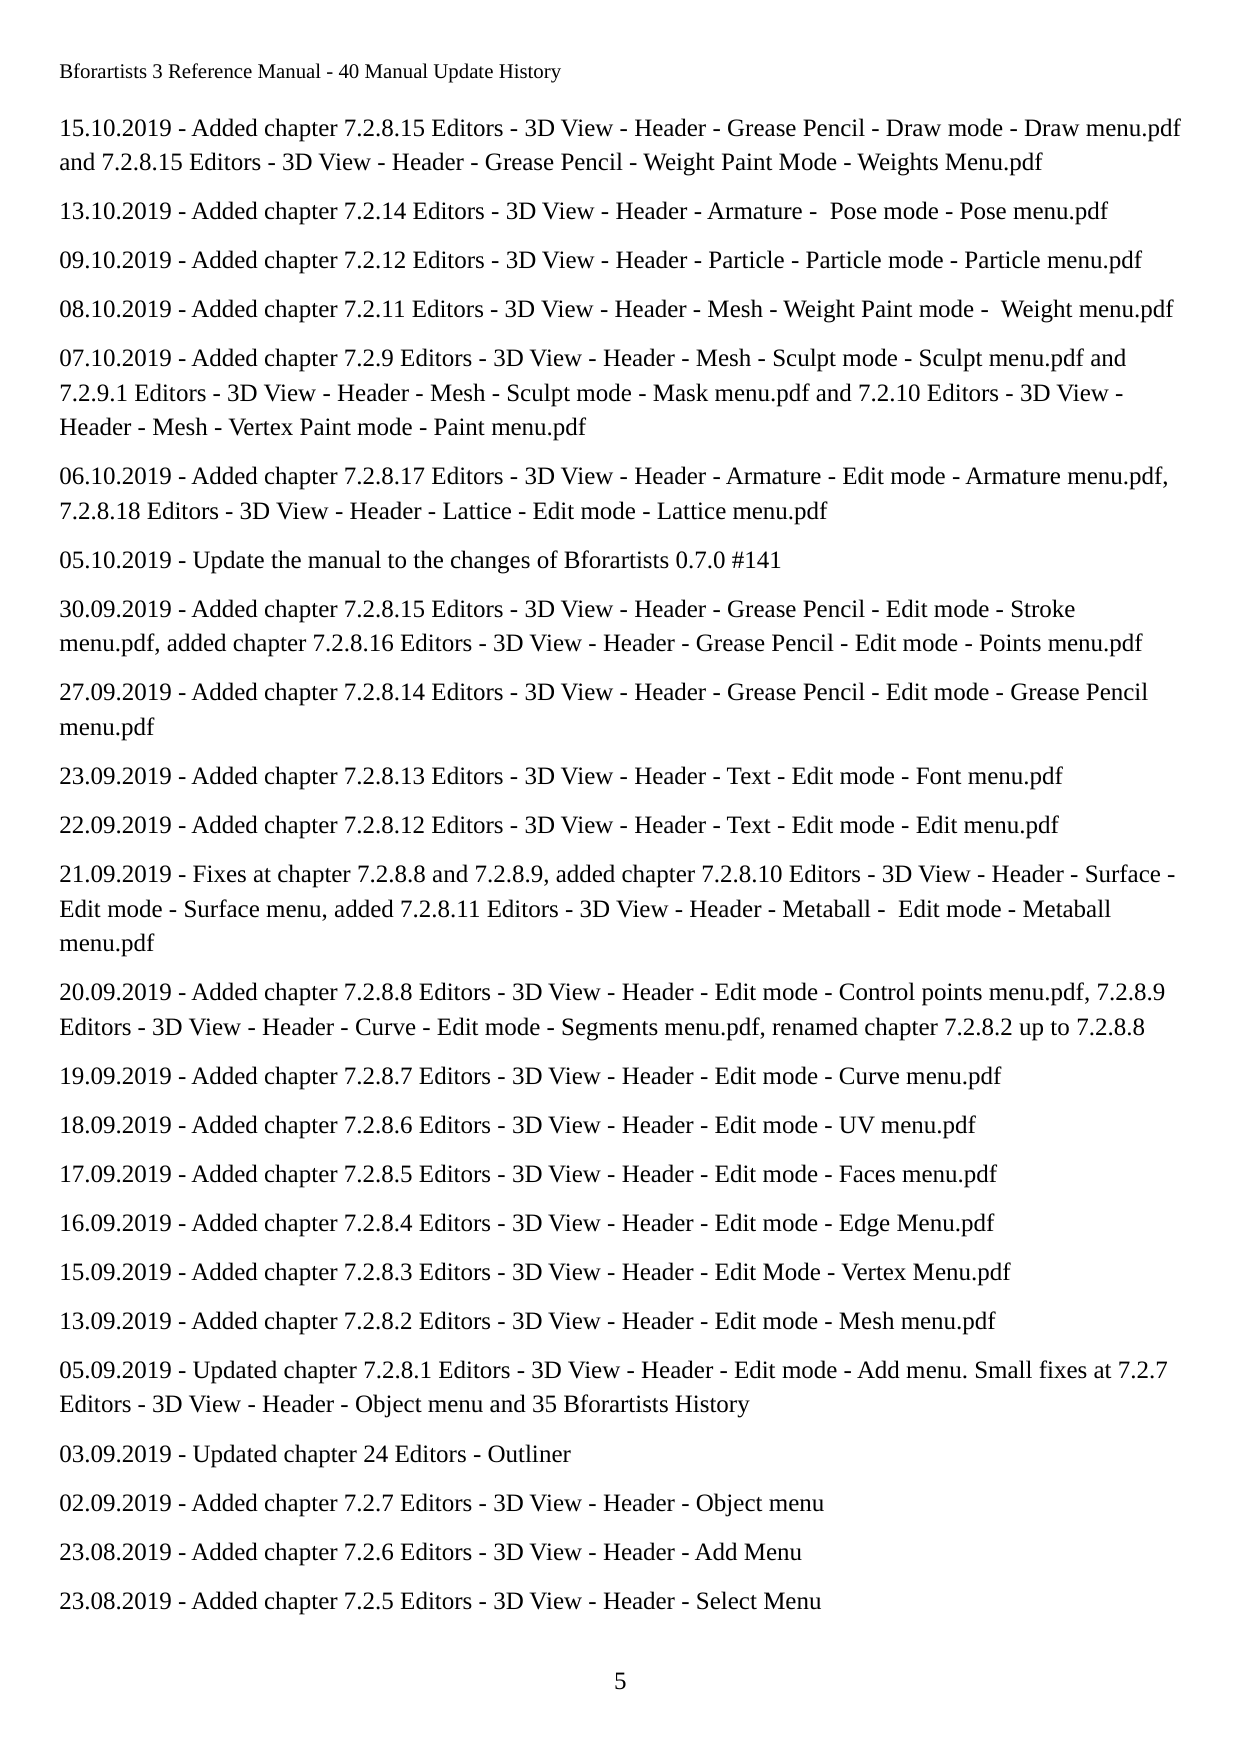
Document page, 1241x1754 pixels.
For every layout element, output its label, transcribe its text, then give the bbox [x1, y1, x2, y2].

text 27.09.2019 - Added chapter 7.2.8.14 Editors - 3D View - Header - Grease Pencil - Edit mode - Grease Pencil menu.pdf [59, 677, 1181, 741]
text 23.08.2019 - Added chapter 7.2.5 Editors - 3D View - Header - Select Menu [59, 1586, 1181, 1614]
text 02.09.2019 - Added chapter 7.2.7 Editors - 3D View - Header - Object menu [59, 1488, 1181, 1516]
text 13.09.2019 - Added chapter 7.2.8.2 Editors - 3D View - Header - Edit mode - Mesh menu.pdf [59, 1306, 1181, 1335]
text 15.09.2019 - Added chapter 7.2.8.3 Editors - 3D View - Header - Edit Mode - Vertex Menu.pdf [59, 1257, 1181, 1286]
text 03.09.2019 - Updated chapter 24 Editors - Outliner [59, 1439, 1181, 1467]
text 05.10.2019 - Update the manual to the changes of Bforartists 0.7.0 #141 [59, 545, 1181, 574]
text 07.10.2019 - Added chapter 7.2.9 Editors - 3D View - Header - Mesh - Sculpt mode - Sculpt menu.pdf and 7.2.9.1 Editors - 3D View - Header - Mesh - Sculpt mode - Mask menu.pdf and 7.2.10 Editors - 3D View - Header - Mesh - Vertex Paint mode - Paint menu.pdf [59, 343, 1181, 441]
text 06.10.2019 - Added chapter 7.2.8.17 Editors - 3D View - Header - Armature - Edit mode - Armature menu.pdf, 7.2.8.18 Editors - 3D View - Header - Lattice - Edit mode - Lattice menu.pdf [59, 461, 1181, 524]
text 17.09.2019 - Added chapter 7.2.8.5 Editors - 3D View - Header - Edit mode - Faces menu.pdf [59, 1159, 1181, 1188]
text 22.09.2019 - Added chapter 7.2.8.12 Editors - 3D View - Header - Text - Edit mode - Edit menu.pdf [59, 810, 1181, 839]
text 21.09.2019 - Fixes at chapter 7.2.8.8 and 7.2.8.9, added chapter 7.2.8.10 Editors - 3D View - Header - Surface - Edit mode - Surface menu, added 7.2.8.11 Editors - 3D View - Header - Metaball - Edit mode - Metaball menu.pdf [59, 859, 1181, 957]
text 19.09.2019 - Added chapter 7.2.8.7 Editors - 3D View - Header - Edit mode - Curve menu.pdf [59, 1061, 1181, 1089]
text 13.10.2019 - Added chapter 7.2.14 Editors - 3D View - Header - Armature - Pose mode - Pose menu.pdf [59, 196, 1181, 225]
text 05.09.2019 - Updated chapter 7.2.8.1 Editors - 3D View - Header - Edit mode - Add menu. Small fixes at 7.2.7 Editors - 3D View - Header - Object menu and 35 Bforartists History [59, 1355, 1181, 1418]
text 15.10.2019 - Added chapter 7.2.8.15 Editors - 3D View - Header - Grease Pencil - Draw mode - Draw menu.pdf and 7.2.8.15 Editors - 3D View - Header - Grease Pencil - Weight Paint Mode - Weights Menu.pdf [59, 113, 1181, 176]
text 20.09.2019 - Added chapter 7.2.8.8 Editors - 3D View - Header - Edit mode - Control points menu.pdf, 7.2.8.9 Editors - 3D View - Header - Curve - Edit mode - Segments menu.pdf, renamed chapter 7.2.8.2 up to 7.2.8.8 [59, 977, 1181, 1040]
text 30.09.2019 - Added chapter 7.2.8.15 Editors - 3D View - Header - Grease Pencil - Edit mode - Stroke menu.pdf, added chapter 7.2.8.16 Editors - 3D View - Header - Grease Pencil - Edit mode - Points menu.pdf [59, 594, 1181, 657]
text 18.09.2019 - Added chapter 7.2.8.6 Editors - 3D View - Header - Edit mode - UV menu.pdf [59, 1110, 1181, 1138]
text 09.10.2019 - Added chapter 7.2.12 Editors - 3D View - Header - Particle - Particle mode - Particle menu.pdf [59, 245, 1181, 274]
text 08.10.2019 - Added chapter 7.2.11 Editors - 3D View - Header - Mesh - Weight Paint mode - Weight menu.pdf [59, 294, 1181, 323]
text 23.09.2019 - Added chapter 7.2.8.13 Editors - 3D View - Header - Text - Edit mode - Font menu.pdf [59, 761, 1181, 790]
text 16.09.2019 - Added chapter 7.2.8.4 Editors - 3D View - Header - Edit mode - Edge Menu.pdf [59, 1208, 1181, 1237]
text 23.08.2019 - Added chapter 7.2.6 Editors - 3D View - Header - Add Menu [59, 1537, 1181, 1566]
